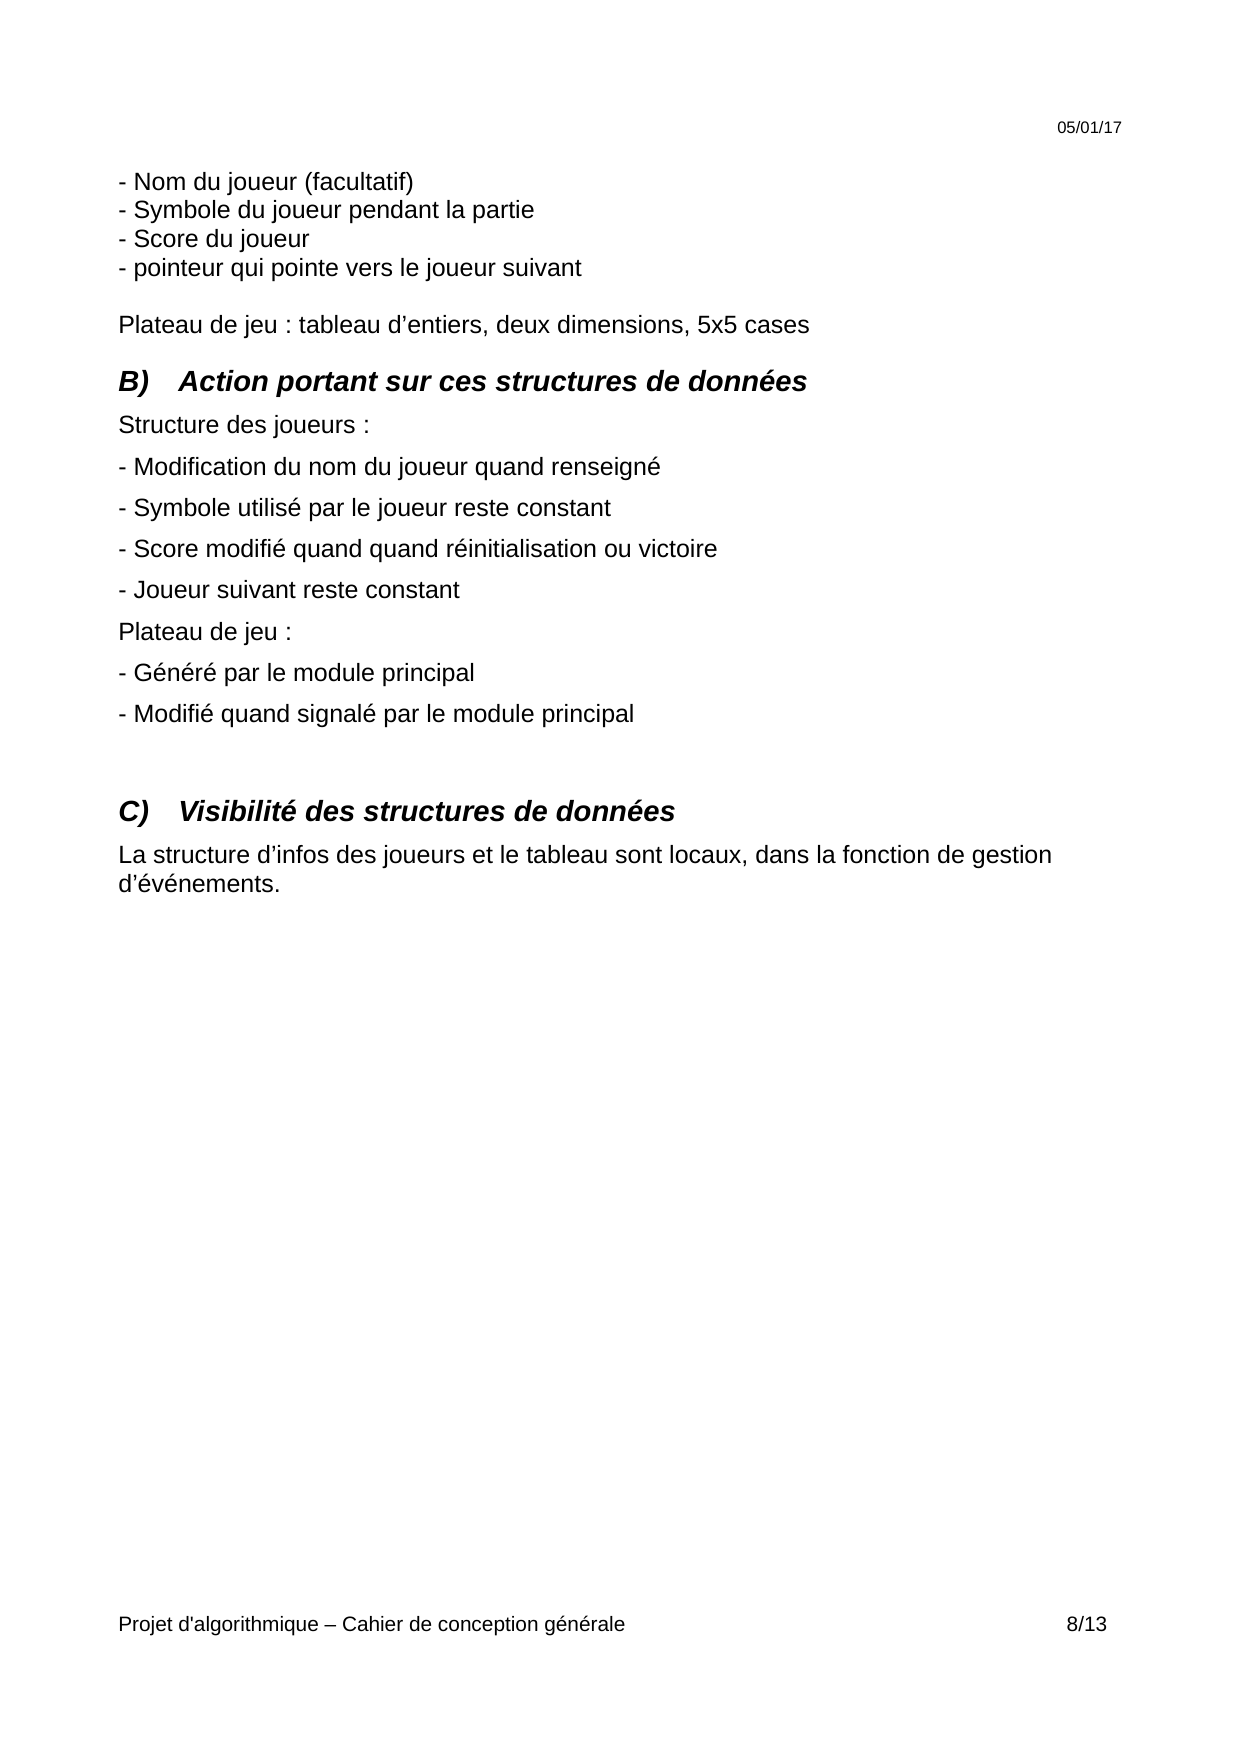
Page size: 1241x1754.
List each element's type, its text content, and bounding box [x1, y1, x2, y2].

text - Joueur suivant reste constant [118, 575, 1122, 604]
text Plateau de jeu : tableau d’entiers, deux dimensions, 5x5 cases [118, 311, 1122, 339]
text - Symbole du joueur pendant la partie [118, 196, 1122, 224]
subtitle Action portant sur ces structures de données [118, 364, 1122, 398]
text - Nom du joueur (facultatif) [118, 167, 1122, 196]
text - Score modifié quand quand réinitialisation ou victoire [118, 534, 1122, 563]
subtitle Visibilité des structures de données [118, 794, 1122, 828]
text - Symbole utilisé par le joueur reste constant [118, 493, 1122, 522]
text - Modification du nom du joueur quand renseigné [118, 452, 1122, 480]
text Structure des joueurs : [118, 410, 1122, 439]
text - pointeur qui pointe vers le joueur suivant [118, 253, 1122, 282]
text - Généré par le module principal [118, 658, 1122, 687]
text - Score du joueur [118, 224, 1122, 253]
text - Modifié quand signalé par le module principal [118, 699, 1122, 728]
text Plateau de jeu : [118, 617, 1122, 645]
text La structure d’infos des joueurs et le tableau sont locaux, dans la fonction de gestion d’événements. [118, 840, 1122, 898]
